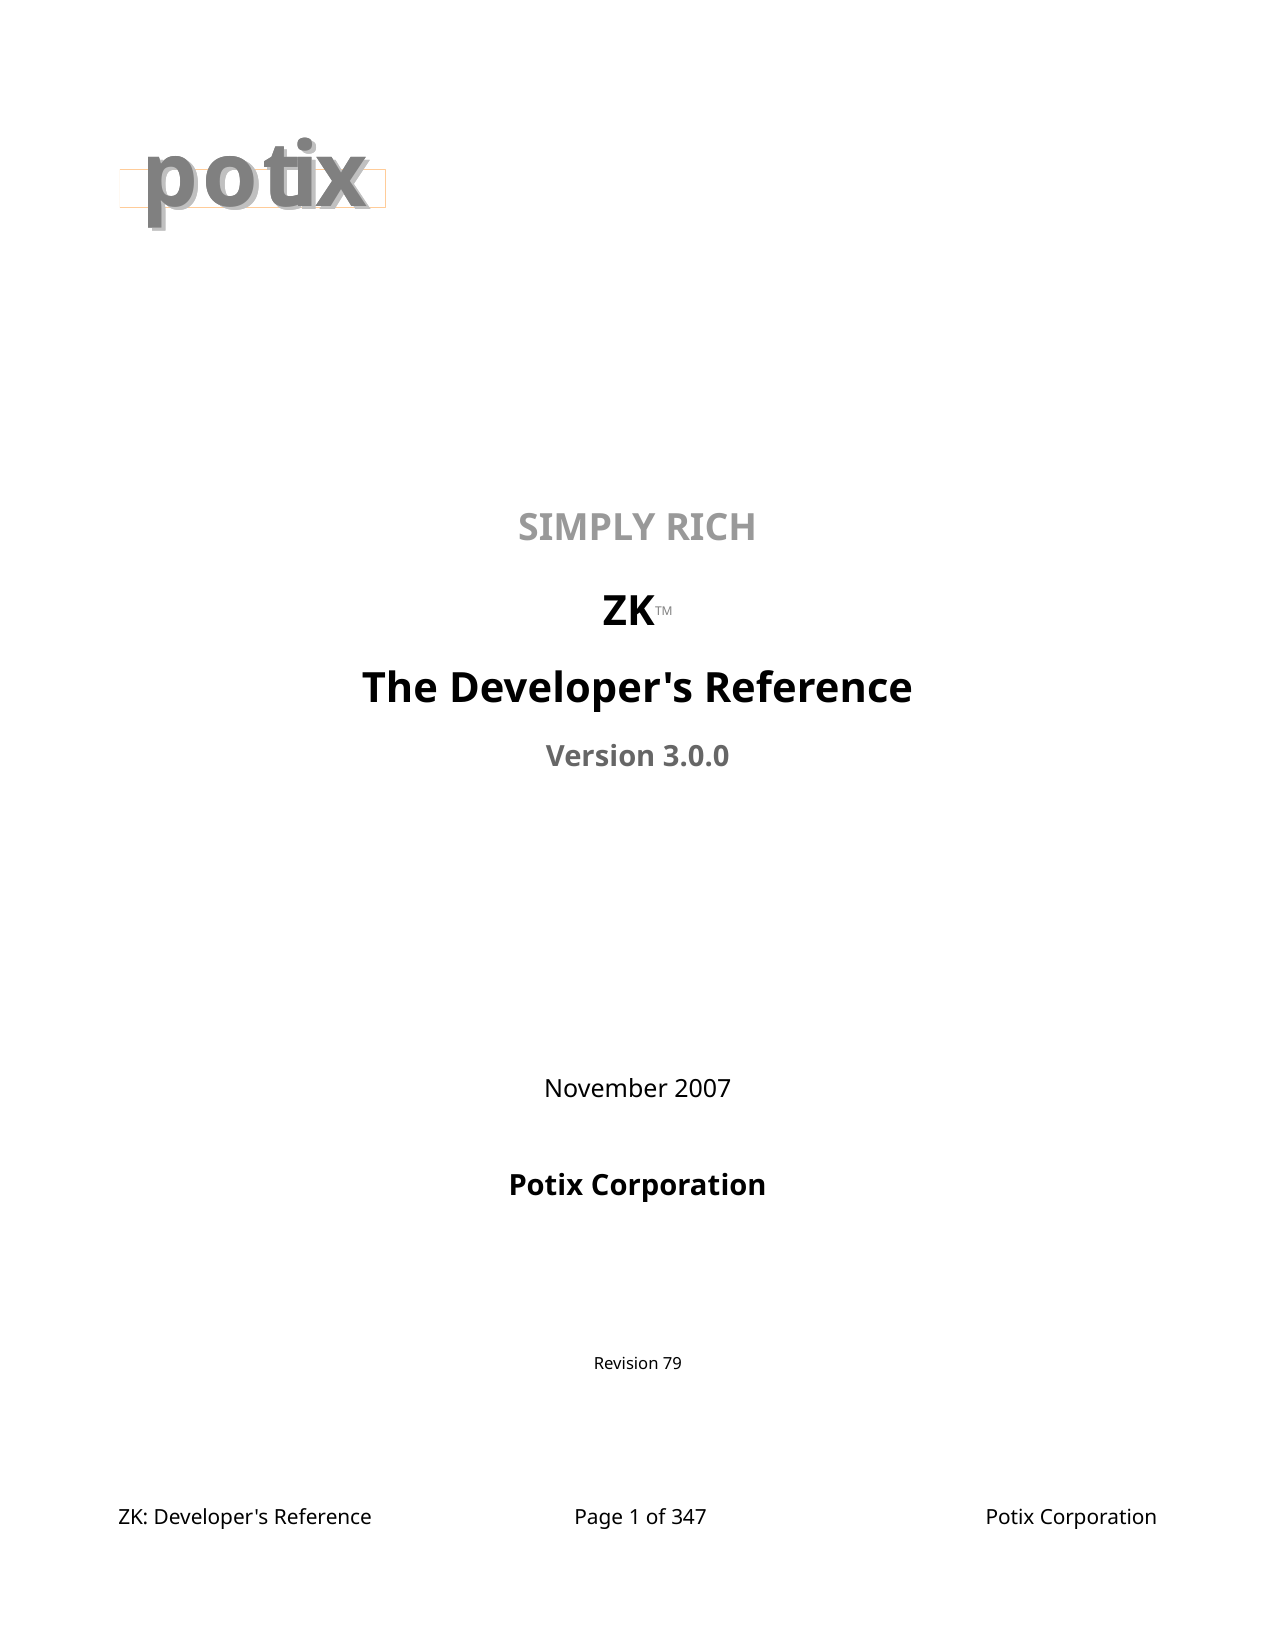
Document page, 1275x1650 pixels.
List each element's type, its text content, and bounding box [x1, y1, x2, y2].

text ZKTM [118, 580, 1157, 637]
text Version 3.0.0 [118, 736, 1157, 775]
text Revision 79 [118, 1351, 1157, 1374]
text November 2007 [118, 1071, 1157, 1105]
text The Developer's Reference [118, 658, 1157, 715]
text Potix Corporation [118, 1164, 1157, 1203]
text SIMPLY RICH [118, 500, 1157, 551]
